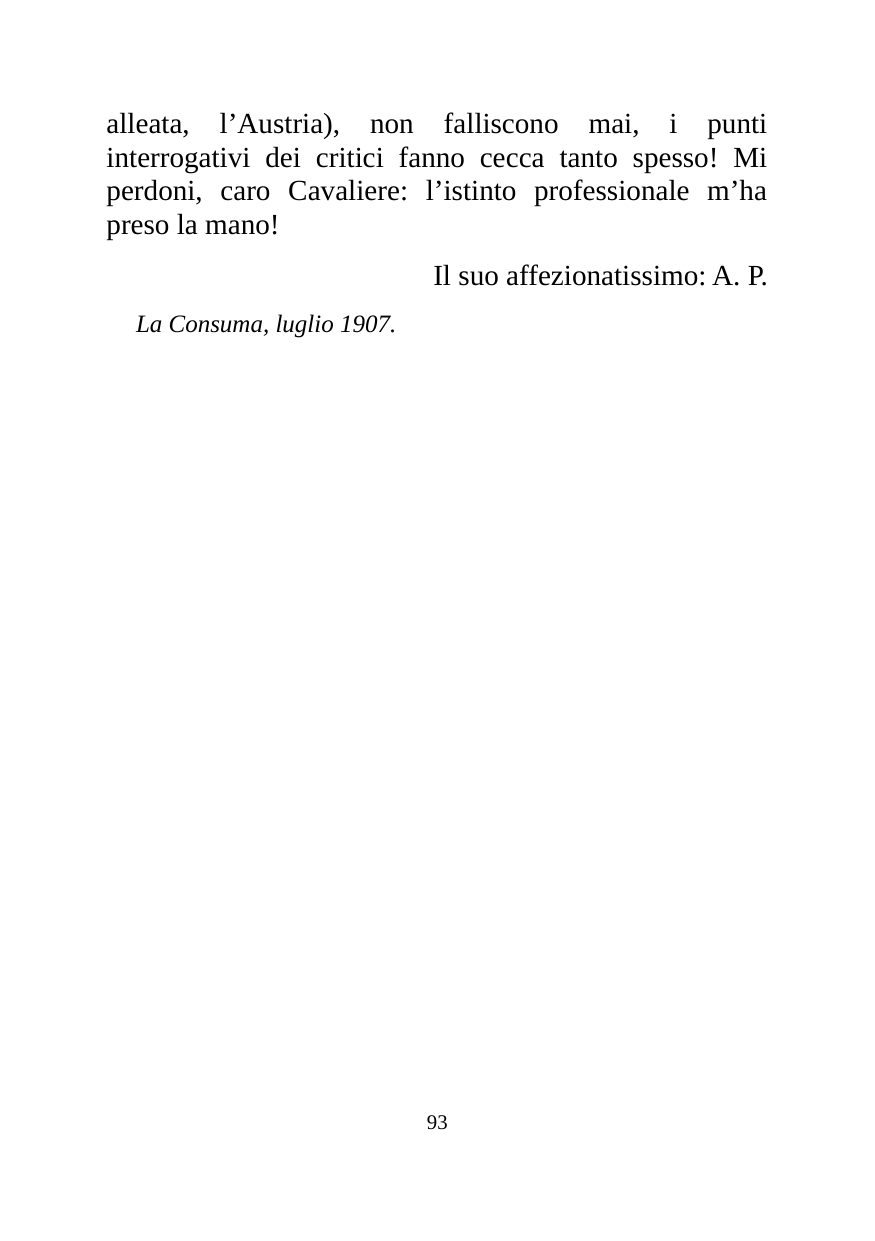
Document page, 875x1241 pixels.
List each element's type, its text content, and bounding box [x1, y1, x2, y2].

text La Consuma, luglio 1907. [106, 309, 768, 338]
text Il suo affezionatissimo: A. P. [106, 258, 768, 292]
text alleata, l’Austria), non falliscono mai, i punti interrogativi dei critici fanno cecca tanto spesso! Mi perdoni, caro Cavaliere: l’istinto professionale m’ha preso la mano! [106, 106, 768, 240]
